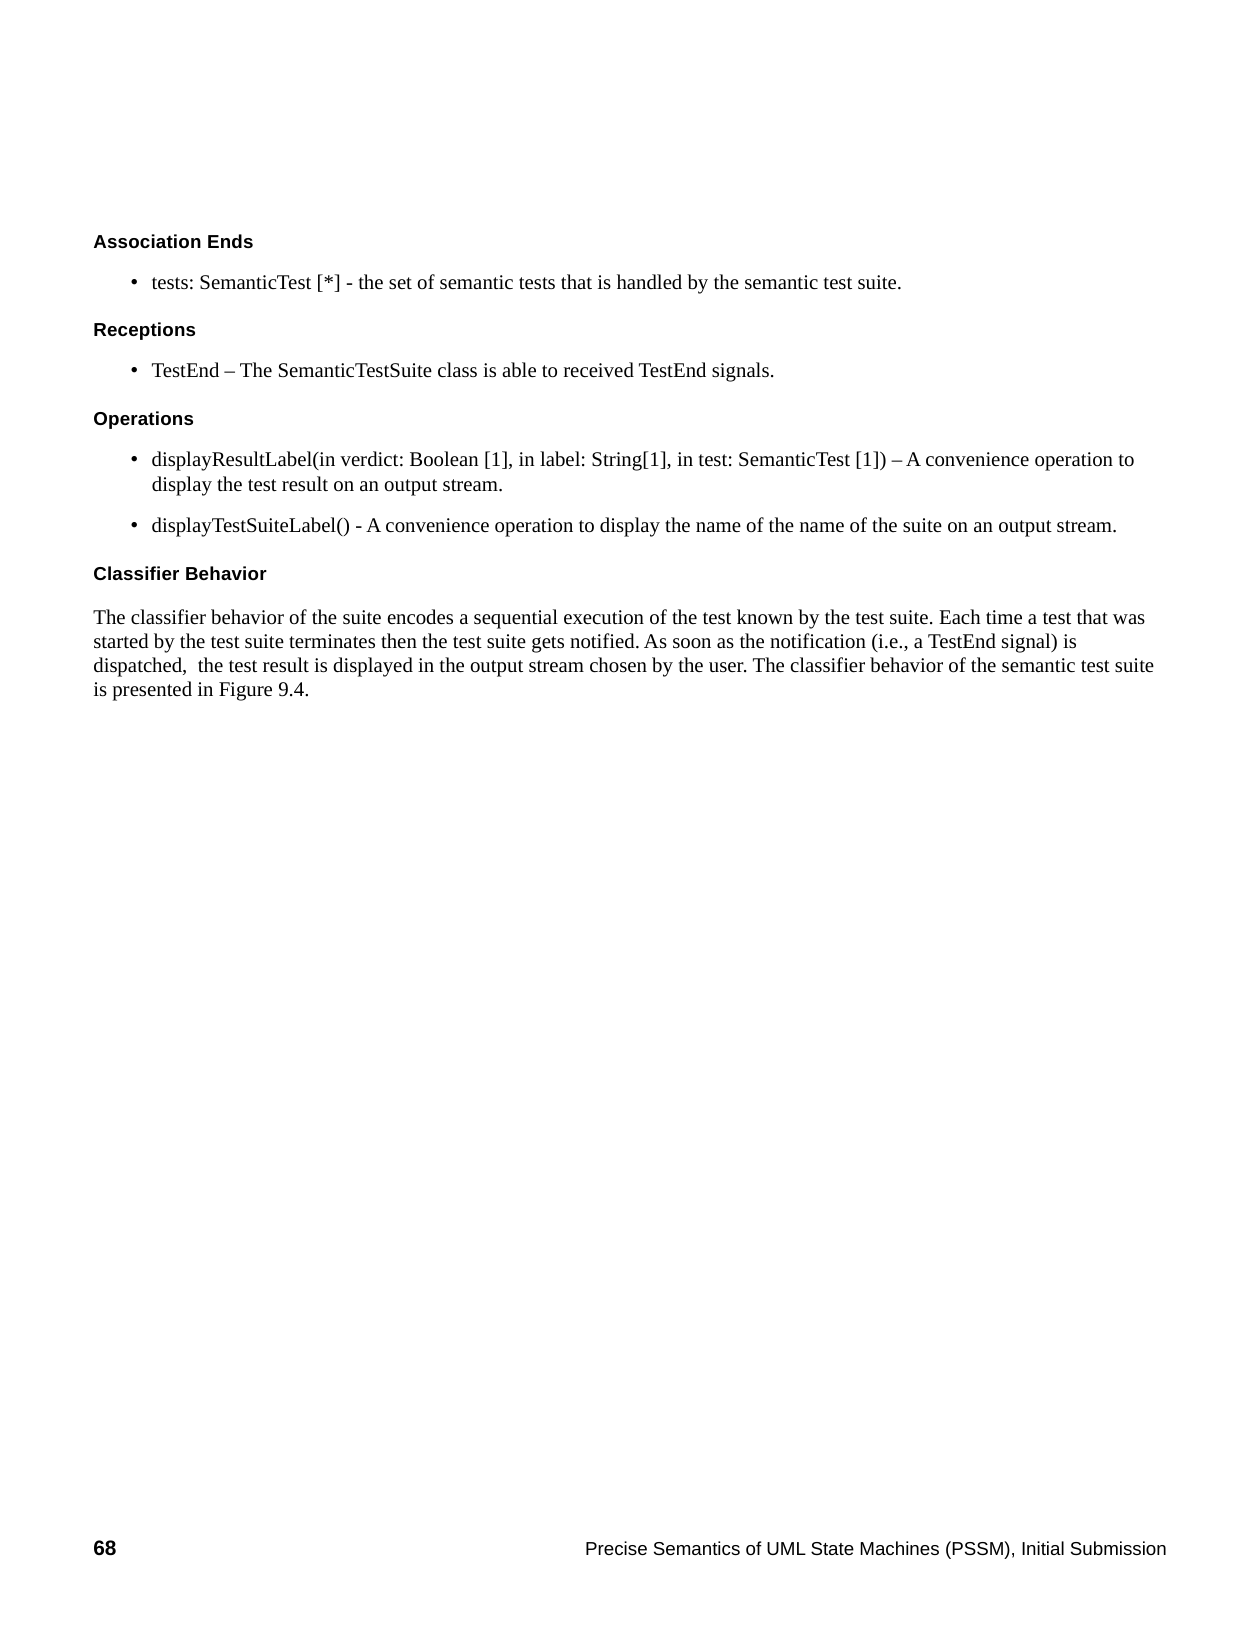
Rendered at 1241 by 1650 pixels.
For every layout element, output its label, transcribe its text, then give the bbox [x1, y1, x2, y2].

text The classifier behavior of the suite encodes a sequential execution of the test known by the test suite. Each time a test that was started by the test suite terminates then the test suite gets notified. As soon as the notification (i.e., a TestEnd signal) is dispatched, the test result is displayed in the output stream chosen by the user. The classifier behavior of the semantic test suite is presented in Figure 9.4. [93, 605, 1164, 701]
subtitle Association Ends [93, 231, 1164, 253]
list TestEnd – The SemanticTestSuite class is able to received TestEnd signals. [131, 357, 1164, 382]
subtitle Classifier Behavior [93, 562, 1164, 584]
list displayResultLabel(in verdict: Boolean [1], in label: String[1], in test: SemanticTest [1]) – A convenience operation to display the test result on an output stream. [131, 446, 1164, 496]
subtitle Receptions [93, 319, 1164, 341]
list displayTestSuiteLabel() - A convenience operation to display the name of the name of the suite on an output stream. [131, 512, 1164, 537]
list tests: SemanticTest [*] - the set of semantic tests that is handled by the semantic test suite. [131, 269, 1164, 294]
subtitle Operations [93, 407, 1164, 429]
